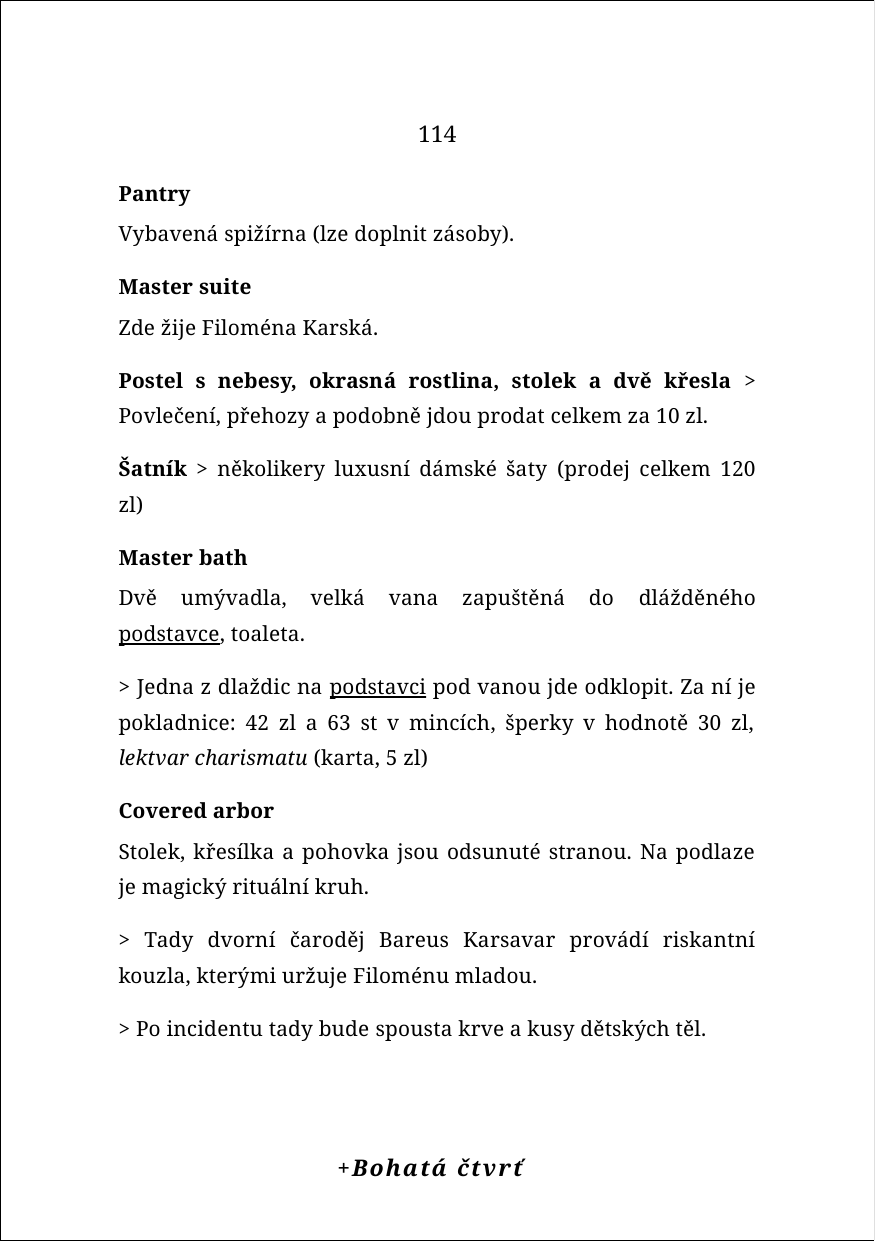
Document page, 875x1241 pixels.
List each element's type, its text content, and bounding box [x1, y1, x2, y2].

text Šatník > několikery luxusní dámské šaty (prodej celkem 120 zl) [118, 454, 756, 518]
text Postel s nebesy, okrasná rostlina, stolek a dvě křesla > Povlečení, přehozy a podobně jdou prodat celkem za 10 zl. [118, 366, 756, 430]
subtitle Pantry [118, 179, 756, 207]
text Dvě umývadla, velká vana zapuštěná do dlážděného podstavce, toaleta. [118, 583, 756, 647]
text > Po incidentu tady bude spousta krve a kusy dětských těl. [118, 1014, 756, 1043]
text > Jedna z dlaždic na podstavci pod vanou jde odklopit. Za ní je pokladnice: 42 zl a 63 st v mincích, šperky v hodnotě 30 zl, lektvar charismatu (karta, 5 zl) [118, 672, 756, 772]
text > Tady dvorní čaroděj Bareus Karsavar provádí riskantní kouzla, kterými uržuje Filoménu mladou. [118, 926, 756, 989]
subtitle Master suite [118, 272, 756, 301]
subtitle Covered arbor [118, 797, 756, 825]
text Zde žije Filoména Karská. [118, 313, 756, 341]
text Vybavená spižírna (lze doplnit zásoby). [118, 219, 756, 248]
subtitle Master bath [118, 543, 756, 572]
text Stolek, křesílka a pohovka jsou odsunuté stranou. Na podlaze je magický rituální kruh. [118, 837, 756, 901]
